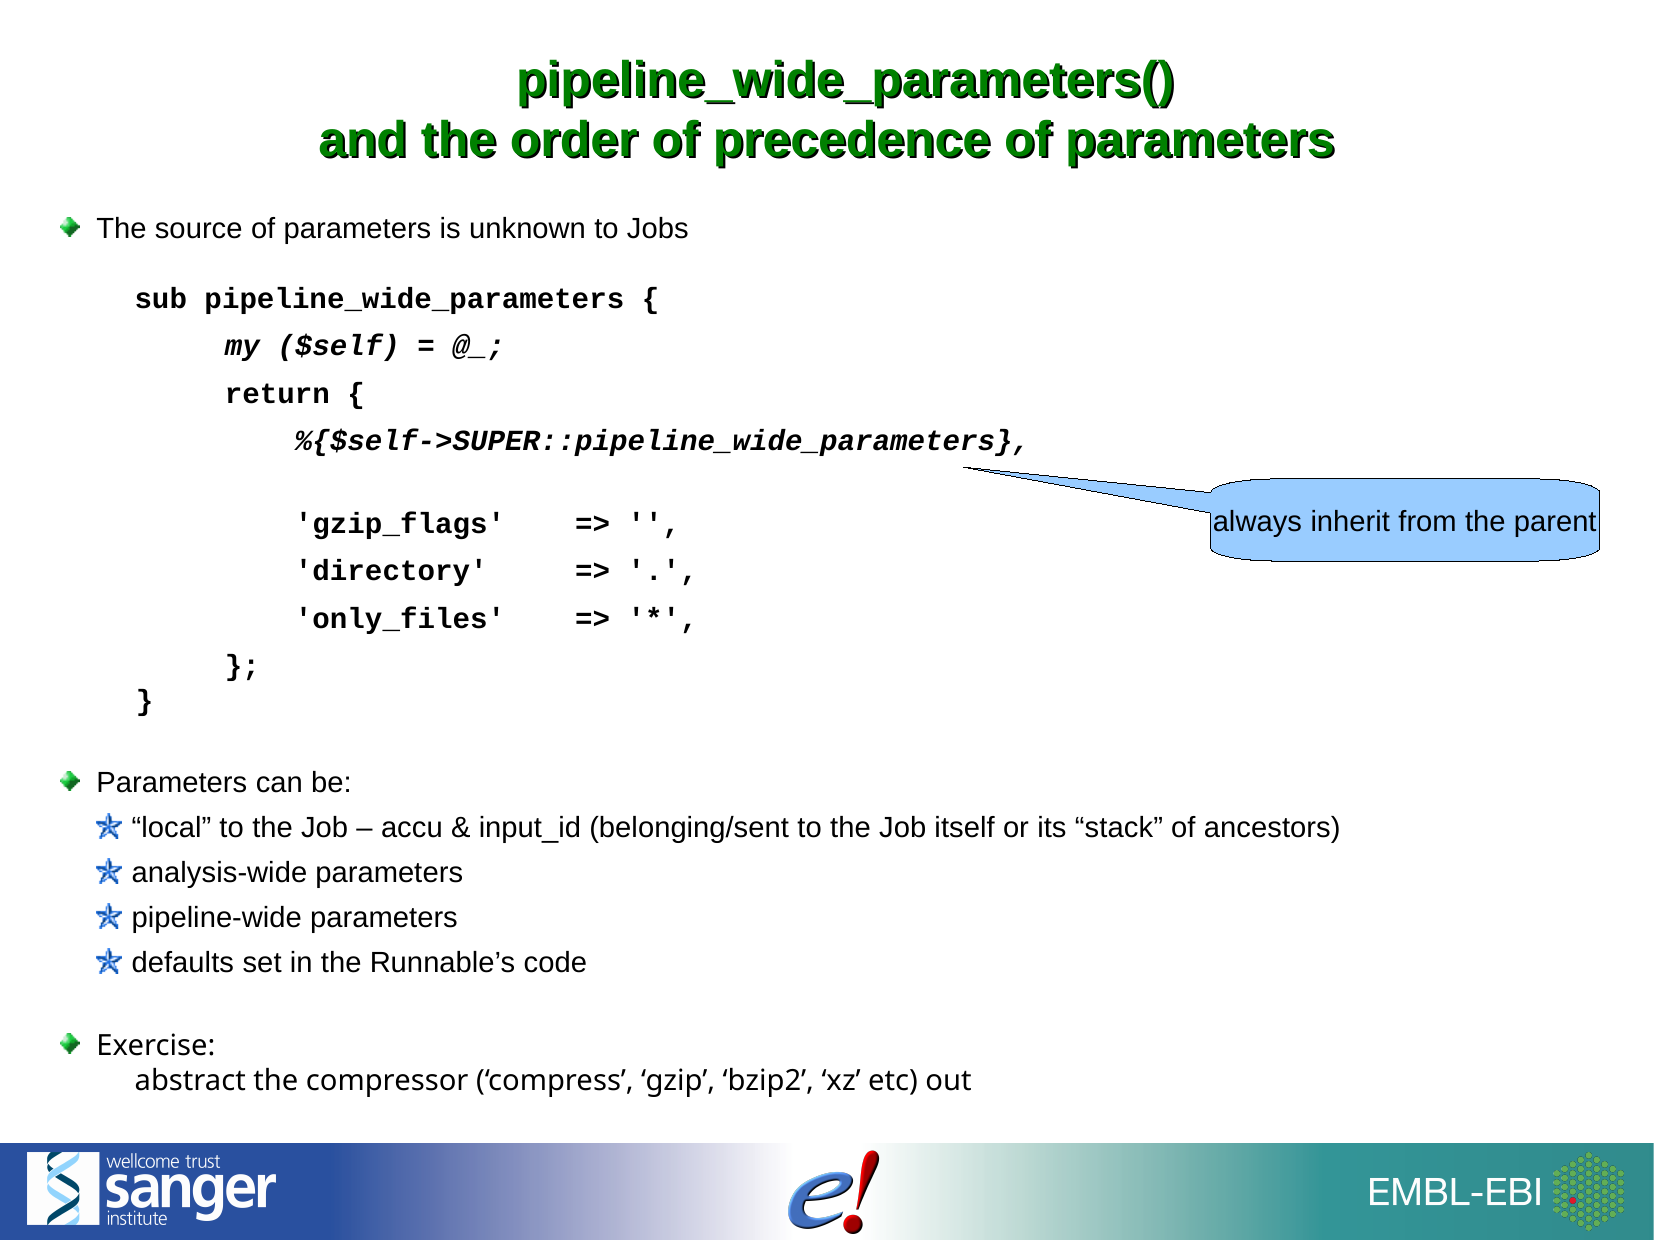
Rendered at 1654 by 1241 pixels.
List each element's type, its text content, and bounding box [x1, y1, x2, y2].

picture [0, 1143, 1654, 1240]
text_box always inherit from the parent [963, 467, 1600, 562]
list The source of parameters is unknown to Jobs sub pipeline_wide_parameters { my ($self) = @_; return { %{$self->SUPER::pipeline_wide_parameters}, 'gzip_flags' => '', 'directory' => '.', 'only_files' => '*', }; } Parameters can be: “local” to the Job – accu & input_id (belonging/sent to the Job itself or its “stack” of ancestors) analysis-wide parameters pipeline-wide parameters defaults set in the Runnable’s code Exercise: abstract the compressor (‘compress’, ‘gzip’, ‘bzip2’, ‘xz’ etc) out [45, 194, 1448, 1123]
title pipeline_wide_parameters() and the order of precedence of parameters [82, 23, 1571, 182]
